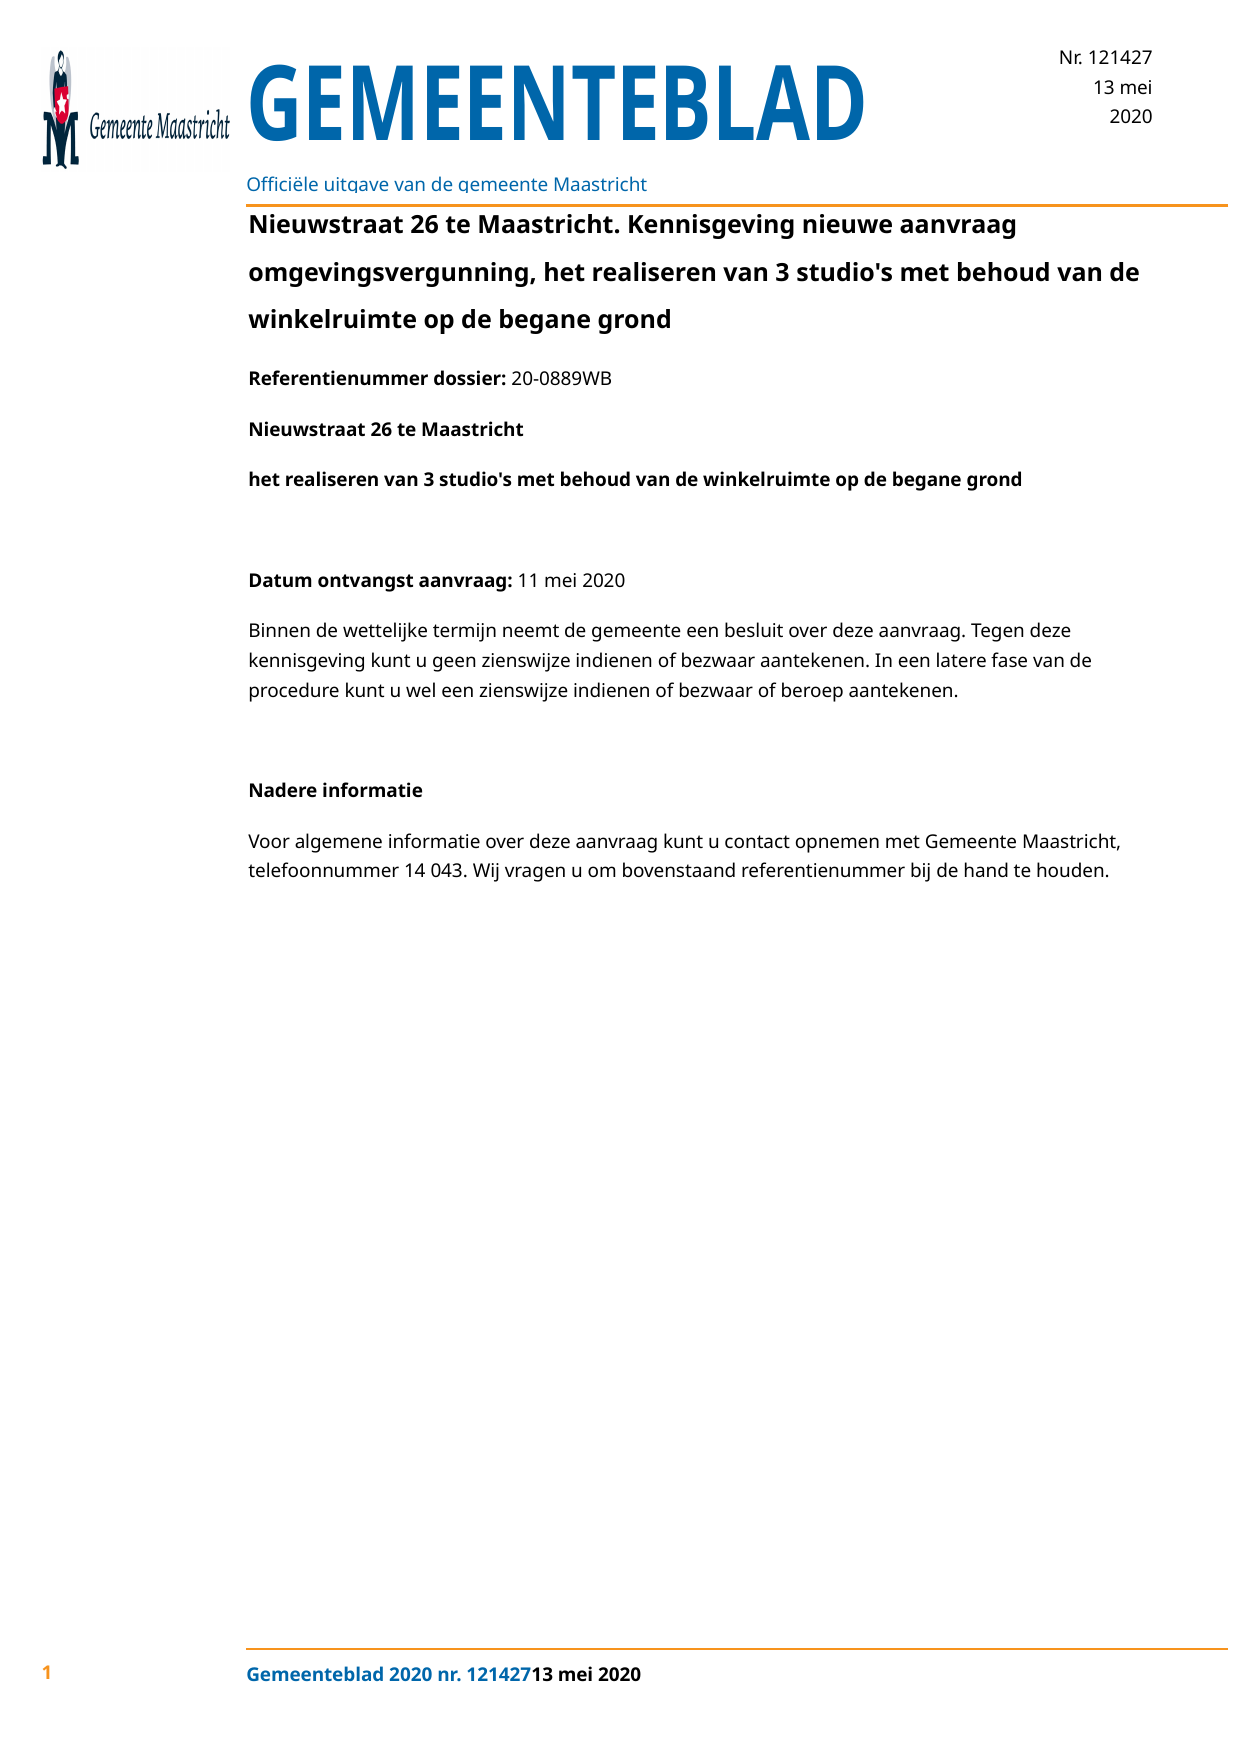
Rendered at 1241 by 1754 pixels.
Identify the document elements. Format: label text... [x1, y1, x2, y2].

text het realiseren van 3 studio's met behoud van de winkelruimte op de begane grond [248, 466, 1152, 492]
text Datum ontvangst aanvraag: 11 mei 2020 [248, 567, 1152, 593]
text Nieuwstraat 26 te Maastricht. Kennisgeving nieuwe aanvraag omgevingsvergunning, het realiseren van 3 studio's met behoud van de winkelruimte op de begane grond [248, 207, 1152, 336]
text Voor algemene informatie over deze aanvraag kunt u contact opnemen met Gemeente Maastricht, telefoonnummer 14 043. Wij vragen u om bovenstaand referentienummer bij de hand te houden. [248, 828, 1152, 883]
text Referentienummer dossier: 20-0889WB [248, 366, 1152, 391]
text Nieuwstraat 26 te Maastricht [248, 416, 1152, 442]
picture [41, 47, 231, 172]
text Nadere informatie [248, 778, 1152, 803]
text Binnen de wettelijke termijn neemt de gemeente een besluit over deze aanvraag. Tegen deze kennisgeving kunt u geen zienswijze indienen of bezwaar aantekenen. In een latere fase van de procedure kunt u wel een zienswijze indienen of bezwaar of beroep aantekenen. [248, 618, 1152, 702]
